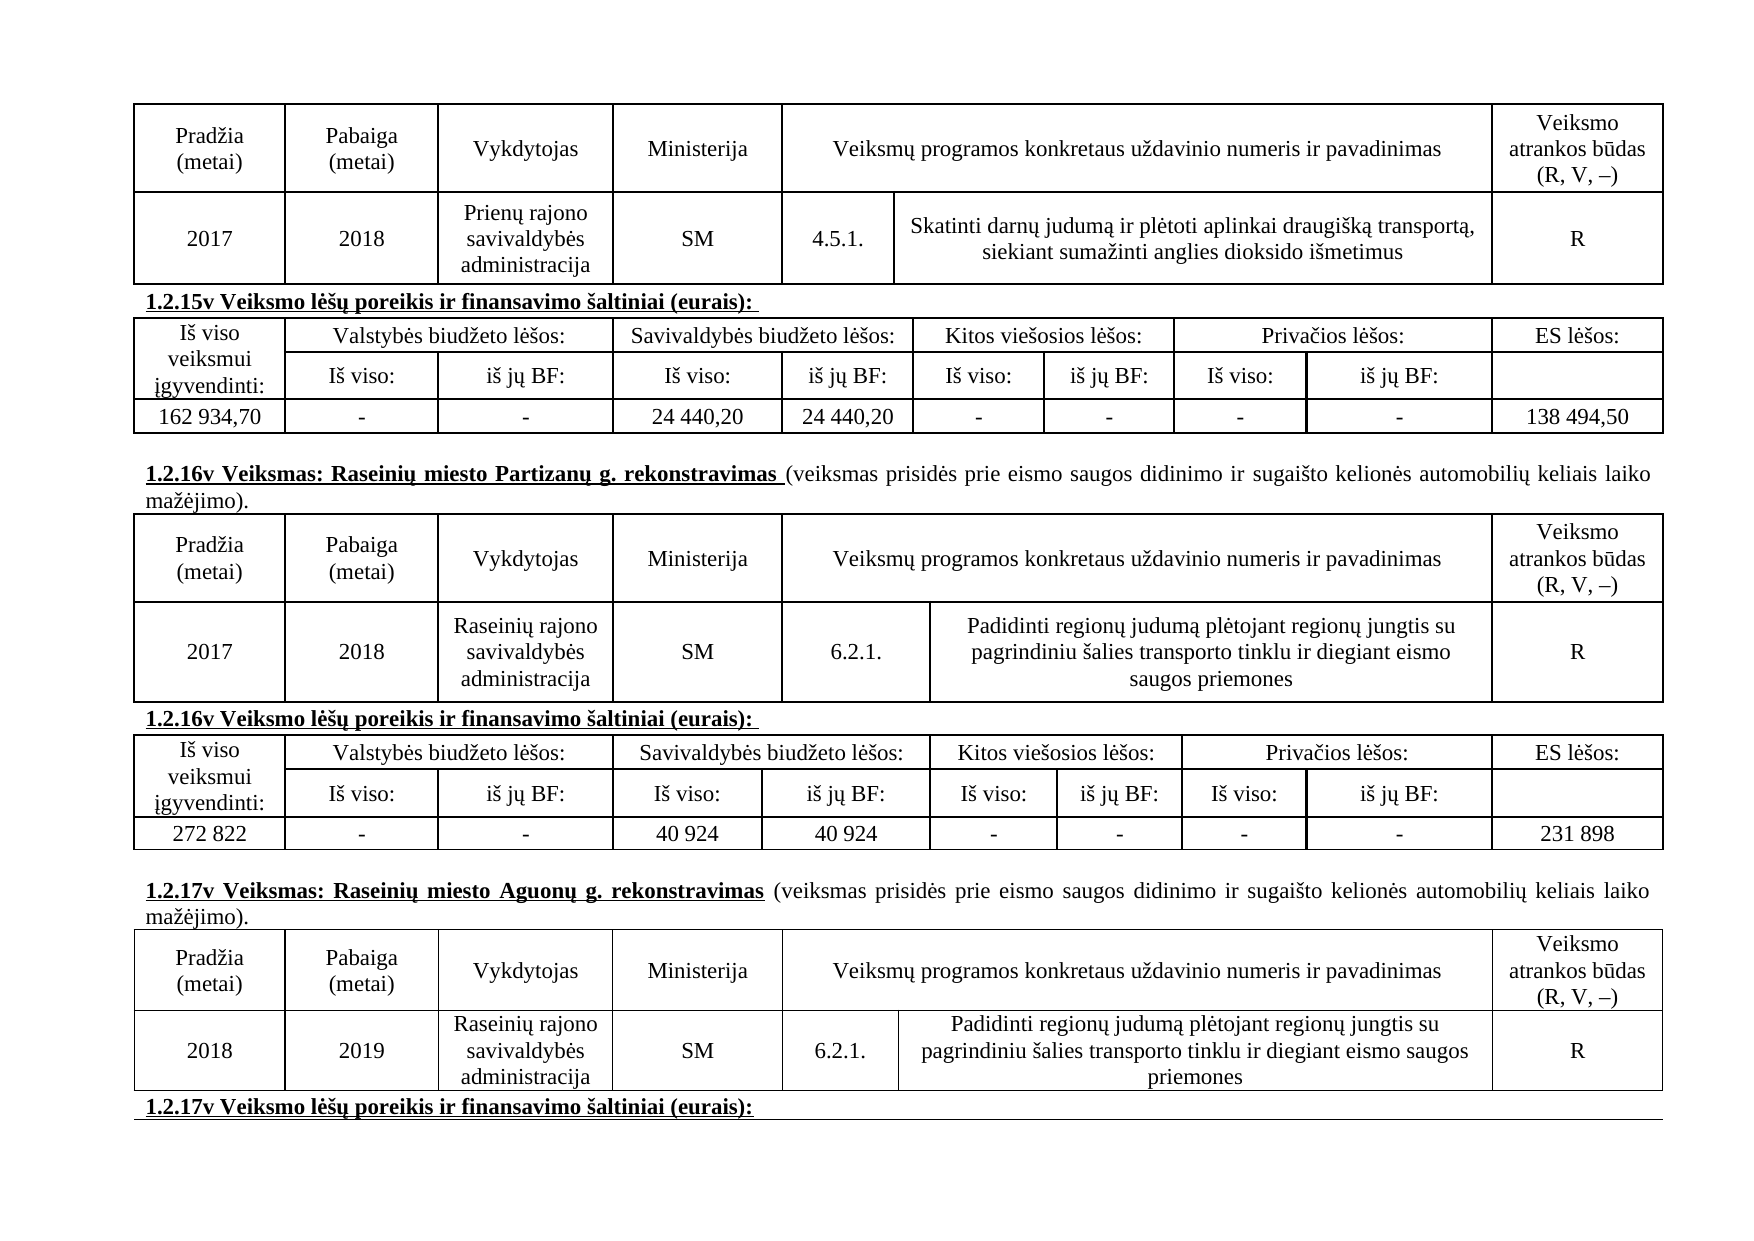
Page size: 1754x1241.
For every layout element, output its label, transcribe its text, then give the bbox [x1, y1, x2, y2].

table_cell R [1493, 603, 1662, 701]
table_cell [1664, 601, 1692, 701]
table_cell - [1058, 818, 1181, 849]
table_cell [128, 1010, 134, 1089]
table_cell - [286, 400, 437, 432]
table_cell Pabaiga (metai) [286, 930, 438, 1009]
table_cell [1493, 353, 1662, 398]
table_cell [1663, 283, 1692, 317]
table_cell 2018 [286, 193, 437, 283]
table_cell iš jų BF: [439, 770, 612, 816]
table_cell - [1175, 400, 1305, 432]
table_cell ES lėšos: [1493, 319, 1662, 351]
table_cell Iš viso: [286, 770, 437, 816]
table_cell [1664, 816, 1692, 849]
table_cell 231 898 [1493, 818, 1662, 849]
table_cell Ministerija [613, 930, 782, 1009]
table_cell Pradžia (metai) [135, 105, 284, 191]
table_cell Veiksmo atrankos būdas (R, V, –) [1493, 515, 1662, 601]
table_cell iš jų BF: [1308, 770, 1491, 816]
table_cell [1664, 103, 1692, 191]
table_cell Padidinti regionų judumą plėtojant regionų jungtis su pagrindiniu šalies transporto tinklu ir diegiant eismo saugos priemones [899, 1011, 1492, 1089]
table_cell 138 494,50 [1493, 400, 1662, 432]
table_cell - [286, 818, 437, 849]
table_cell Veiksmų programos konkretaus uždavinio numeris ir pavadinimas [783, 105, 1491, 191]
table_cell Veiksmo atrankos būdas (R, V, –) [1493, 105, 1662, 191]
table_cell Raseinių rajono savivaldybės administracija [439, 603, 612, 701]
table_cell [1663, 1010, 1692, 1089]
table_cell 1.2.15v Veiksmo lėšų poreikis ir finansavimo šaltiniai (eurais): [134, 285, 1663, 317]
table_cell Pabaiga (metai) [286, 105, 437, 191]
table_cell - [1308, 818, 1491, 849]
table_cell iš jų BF: [1045, 353, 1173, 398]
table_cell 2018 [135, 1011, 284, 1089]
table_cell Iš viso: [914, 353, 1043, 398]
table_cell [128, 398, 133, 432]
table_cell - [1045, 400, 1173, 432]
table_cell [128, 601, 133, 701]
table_cell Pradžia (metai) [135, 515, 284, 601]
table_cell Veiksmų programos konkretaus uždavinio numeris ir pavadinimas [783, 515, 1491, 601]
table_cell SM [613, 1011, 782, 1089]
table_cell R [1493, 193, 1662, 283]
table_cell - [439, 818, 612, 849]
table_cell 6.2.1. [783, 603, 929, 701]
table_cell 24 440,20 [614, 400, 781, 432]
table_cell Skatinti darnų judumą ir plėtoti aplinkai draugišką transportą, siekiant sumažinti anglies dioksido išmetimus [895, 193, 1491, 283]
table_cell [128, 432, 134, 513]
table_cell 4.5.1. [783, 193, 893, 283]
table_cell [1664, 513, 1692, 601]
table_cell Iš viso: [614, 770, 761, 816]
table_cell iš jų BF: [783, 353, 912, 398]
table_cell Pabaiga (metai) [286, 515, 437, 601]
table_cell [1664, 768, 1692, 816]
table_cell [1664, 191, 1692, 283]
table_cell Savivaldybės biudžeto lėšos: [614, 319, 912, 351]
table_cell Veiksmų programos konkretaus uždavinio numeris ir pavadinimas [783, 930, 1492, 1009]
table_cell ES lėšos: [1493, 736, 1662, 768]
table_cell iš jų BF: [439, 353, 612, 398]
table_cell 2017 [135, 603, 284, 701]
table_cell 272 822 [135, 818, 284, 849]
table_cell R [1493, 1011, 1662, 1089]
table_cell 2018 [286, 603, 437, 701]
table_cell Iš viso veiksmui įgyvendinti: [135, 736, 284, 816]
table_cell Valstybės biudžeto lėšos: [286, 319, 612, 351]
table_cell [1664, 734, 1692, 768]
table_cell - [931, 818, 1056, 849]
table_cell SM [614, 193, 781, 283]
table_cell 6.2.1. [783, 1011, 898, 1089]
table_cell 2019 [286, 1011, 438, 1089]
table_cell iš jų BF: [1308, 353, 1491, 398]
table_cell [1664, 398, 1692, 432]
table_cell [128, 734, 133, 768]
table_cell Iš viso: [286, 353, 437, 398]
table_cell 1.2.16v Veiksmas: Raseinių miesto Partizanų g. rekonstravimas (veiksmas prisidės prie eismo saugos didinimo ir sugaišto kelionės automobilių keliais laiko mažėjimo). [134, 434, 1663, 513]
table_cell Valstybės biudžeto lėšos: [286, 736, 612, 768]
table_cell [128, 768, 133, 816]
table_cell [128, 513, 133, 601]
table_cell Ministerija [614, 515, 781, 601]
table_cell Iš viso: [614, 353, 781, 398]
table_cell - [1183, 818, 1305, 849]
table_cell Iš viso: [931, 770, 1056, 816]
table_cell - [1308, 400, 1491, 432]
table_cell Privačios lėšos: [1183, 736, 1491, 768]
table_cell [128, 317, 133, 351]
table_cell Savivaldybės biudžeto lėšos: [614, 736, 929, 768]
table_cell 162 934,70 [135, 400, 284, 432]
table_cell [128, 816, 133, 849]
table_cell Iš viso: [1183, 770, 1305, 816]
table_cell [1663, 701, 1692, 734]
table_cell [1664, 351, 1692, 398]
table_cell [128, 849, 134, 929]
table_cell Iš viso veiksmui įgyvendinti: [135, 319, 284, 398]
table_cell Raseinių rajono savivaldybės administracija [439, 1011, 612, 1089]
table_cell Vykdytojas [439, 930, 612, 1009]
table_cell [128, 351, 133, 398]
table_cell Pradžia (metai) [135, 930, 284, 1009]
table_cell [128, 1090, 134, 1119]
table_cell [1493, 770, 1662, 816]
table_cell [1663, 929, 1692, 1009]
table_cell Kitos viešosios lėšos: [914, 319, 1173, 351]
table_cell [128, 283, 134, 317]
table_cell [128, 103, 133, 191]
table_cell - [914, 400, 1043, 432]
table_cell [128, 929, 134, 1009]
table_cell 2017 [135, 193, 284, 283]
table_cell Prienų rajono savivaldybės administracija [439, 193, 612, 283]
table_cell [1663, 1090, 1692, 1119]
table_cell Privačios lėšos: [1175, 319, 1491, 351]
table_cell [1663, 849, 1692, 929]
table_cell Veiksmo atrankos būdas (R, V, –) [1493, 930, 1662, 1009]
table_cell iš jų BF: [763, 770, 929, 816]
table_cell [128, 191, 133, 283]
table_cell [1663, 432, 1692, 513]
table_cell Padidinti regionų judumą plėtojant regionų jungtis su pagrindiniu šalies transporto tinklu ir diegiant eismo saugos priemones [931, 603, 1491, 701]
table_cell Iš viso: [1175, 353, 1305, 398]
table_cell 40 924 [614, 818, 761, 849]
table_cell 40 924 [763, 818, 929, 849]
table_cell Ministerija [614, 105, 781, 191]
table_cell Vykdytojas [439, 515, 612, 601]
table_cell [1664, 317, 1692, 351]
table_cell 1.2.17v Veiksmas: Raseinių miesto Aguonų g. rekonstravimas (veiksmas prisidės prie eismo saugos didinimo ir sugaišto kelionės automobilių keliais laiko mažėjimo). [134, 850, 1663, 929]
table_cell 1.2.17v Veiksmo lėšų poreikis ir finansavimo šaltiniai (eurais): [134, 1091, 1663, 1119]
table_cell [128, 701, 134, 734]
table_cell iš jų BF: [1058, 770, 1181, 816]
table_cell SM [614, 603, 781, 701]
table_cell Vykdytojas [439, 105, 612, 191]
table_cell - [439, 400, 612, 432]
table_cell 24 440,20 [783, 400, 912, 432]
table_cell Kitos viešosios lėšos: [931, 736, 1181, 768]
table_cell 1.2.16v Veiksmo lėšų poreikis ir finansavimo šaltiniai (eurais): [134, 703, 1663, 734]
